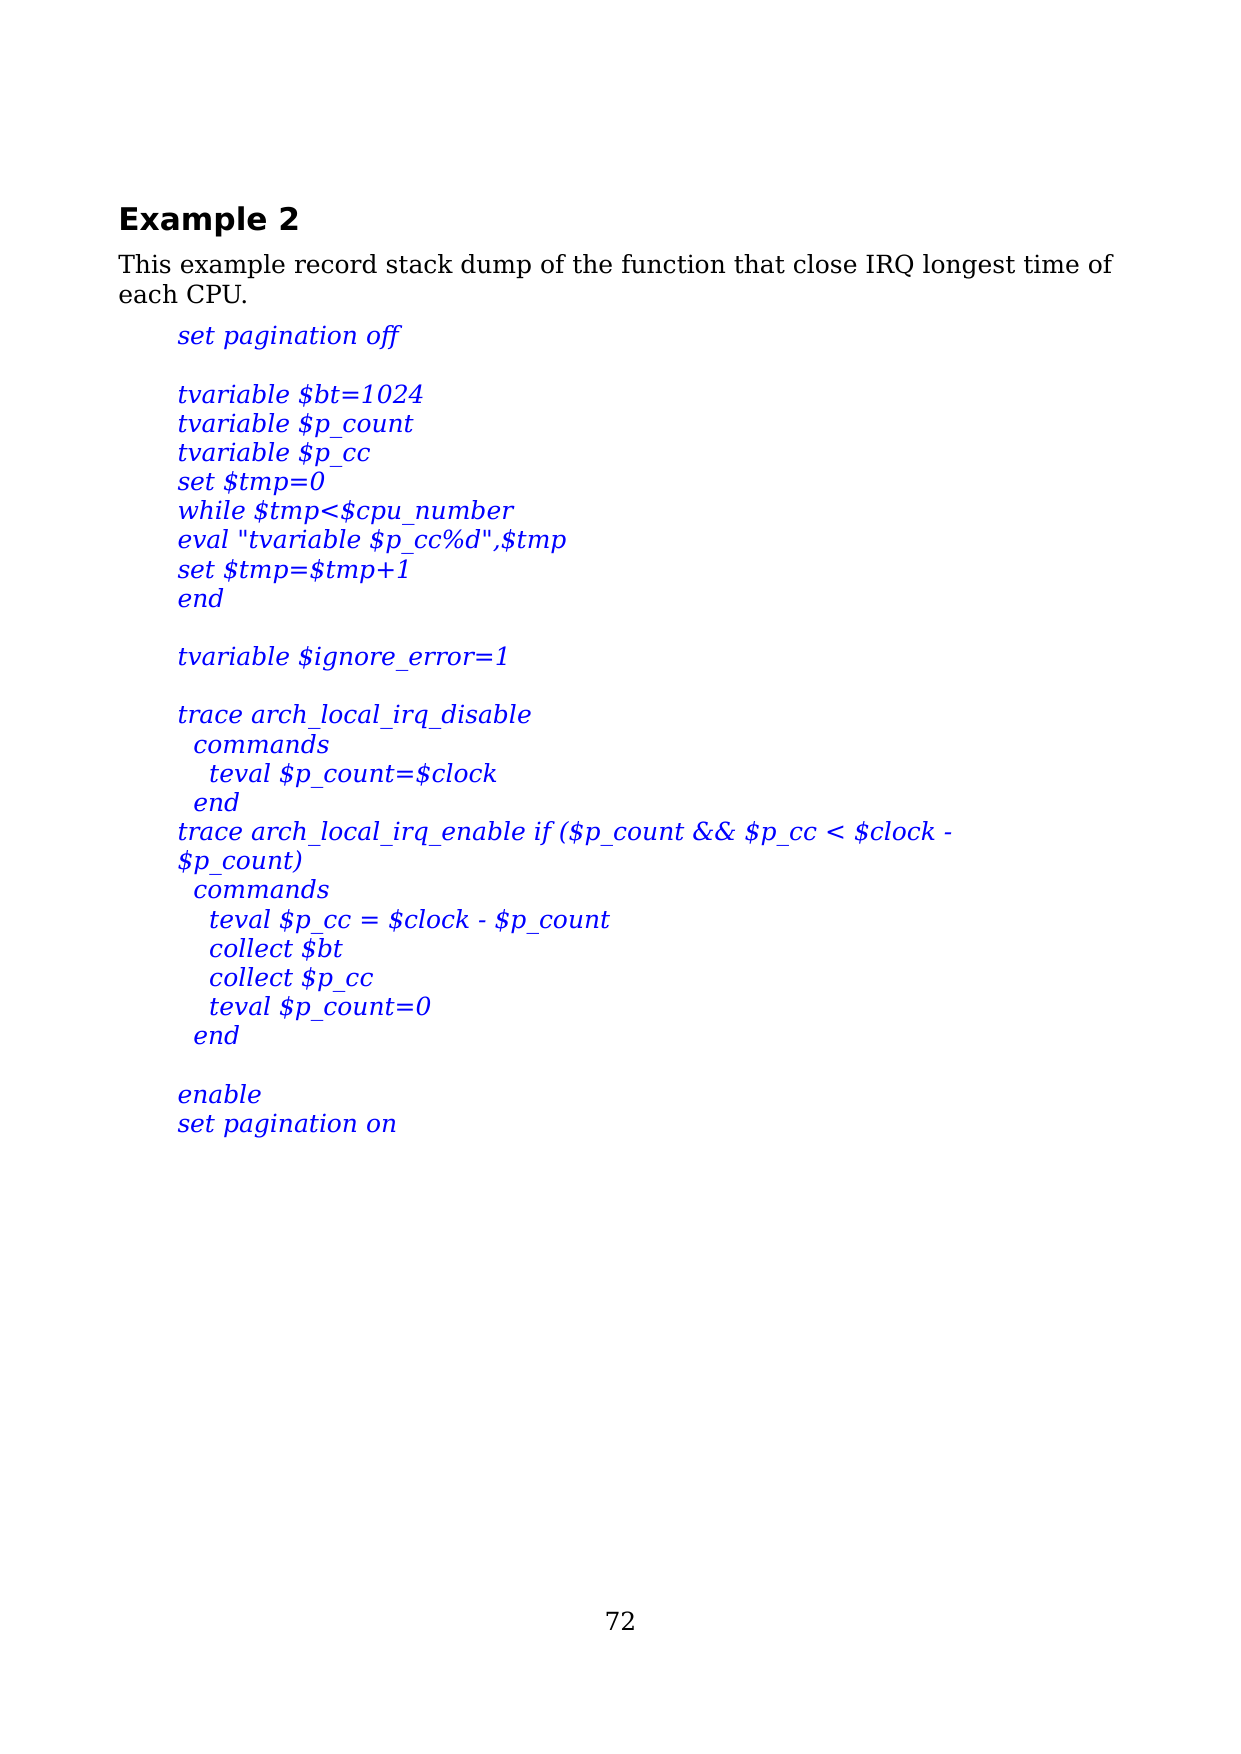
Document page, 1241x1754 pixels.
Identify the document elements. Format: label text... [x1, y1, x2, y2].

text teval $p_cc = $clock - $p_count [177, 905, 1063, 934]
text collect $p_cc [177, 963, 1063, 992]
text tvariable $p_cc [177, 438, 1063, 467]
text commands [177, 730, 1063, 759]
text collect $bt [177, 934, 1063, 963]
text commands [177, 876, 1063, 905]
text tvariable $ignore_error=1 [177, 642, 1063, 671]
text teval $p_count=$clock [177, 759, 1063, 788]
text end [177, 584, 1063, 613]
text trace arch_local_irq_disable [177, 701, 1063, 730]
subtitle Example 2 [118, 202, 1122, 238]
text end [177, 788, 1063, 817]
text tvariable $bt=1024 [177, 380, 1063, 409]
text end [177, 1021, 1063, 1051]
text eval "tvariable $p_cc%d",$tmp [177, 526, 1063, 555]
text tvariable $p_count [177, 409, 1063, 438]
text set $tmp=$tmp+1 [177, 555, 1063, 584]
text trace arch_local_irq_enable if ($p_count && $p_cc < $clock - $p_count) [177, 817, 1063, 876]
text set pagination off [177, 321, 1063, 351]
text enable [177, 1080, 1063, 1109]
text set pagination on [177, 1109, 1063, 1138]
text set $tmp=0 [177, 467, 1063, 496]
text while $tmp<$cpu_number [177, 496, 1063, 526]
text teval $p_count=0 [177, 992, 1063, 1021]
text This example record stack dump of the function that close IRQ longest time of each CPU. [118, 251, 1122, 309]
